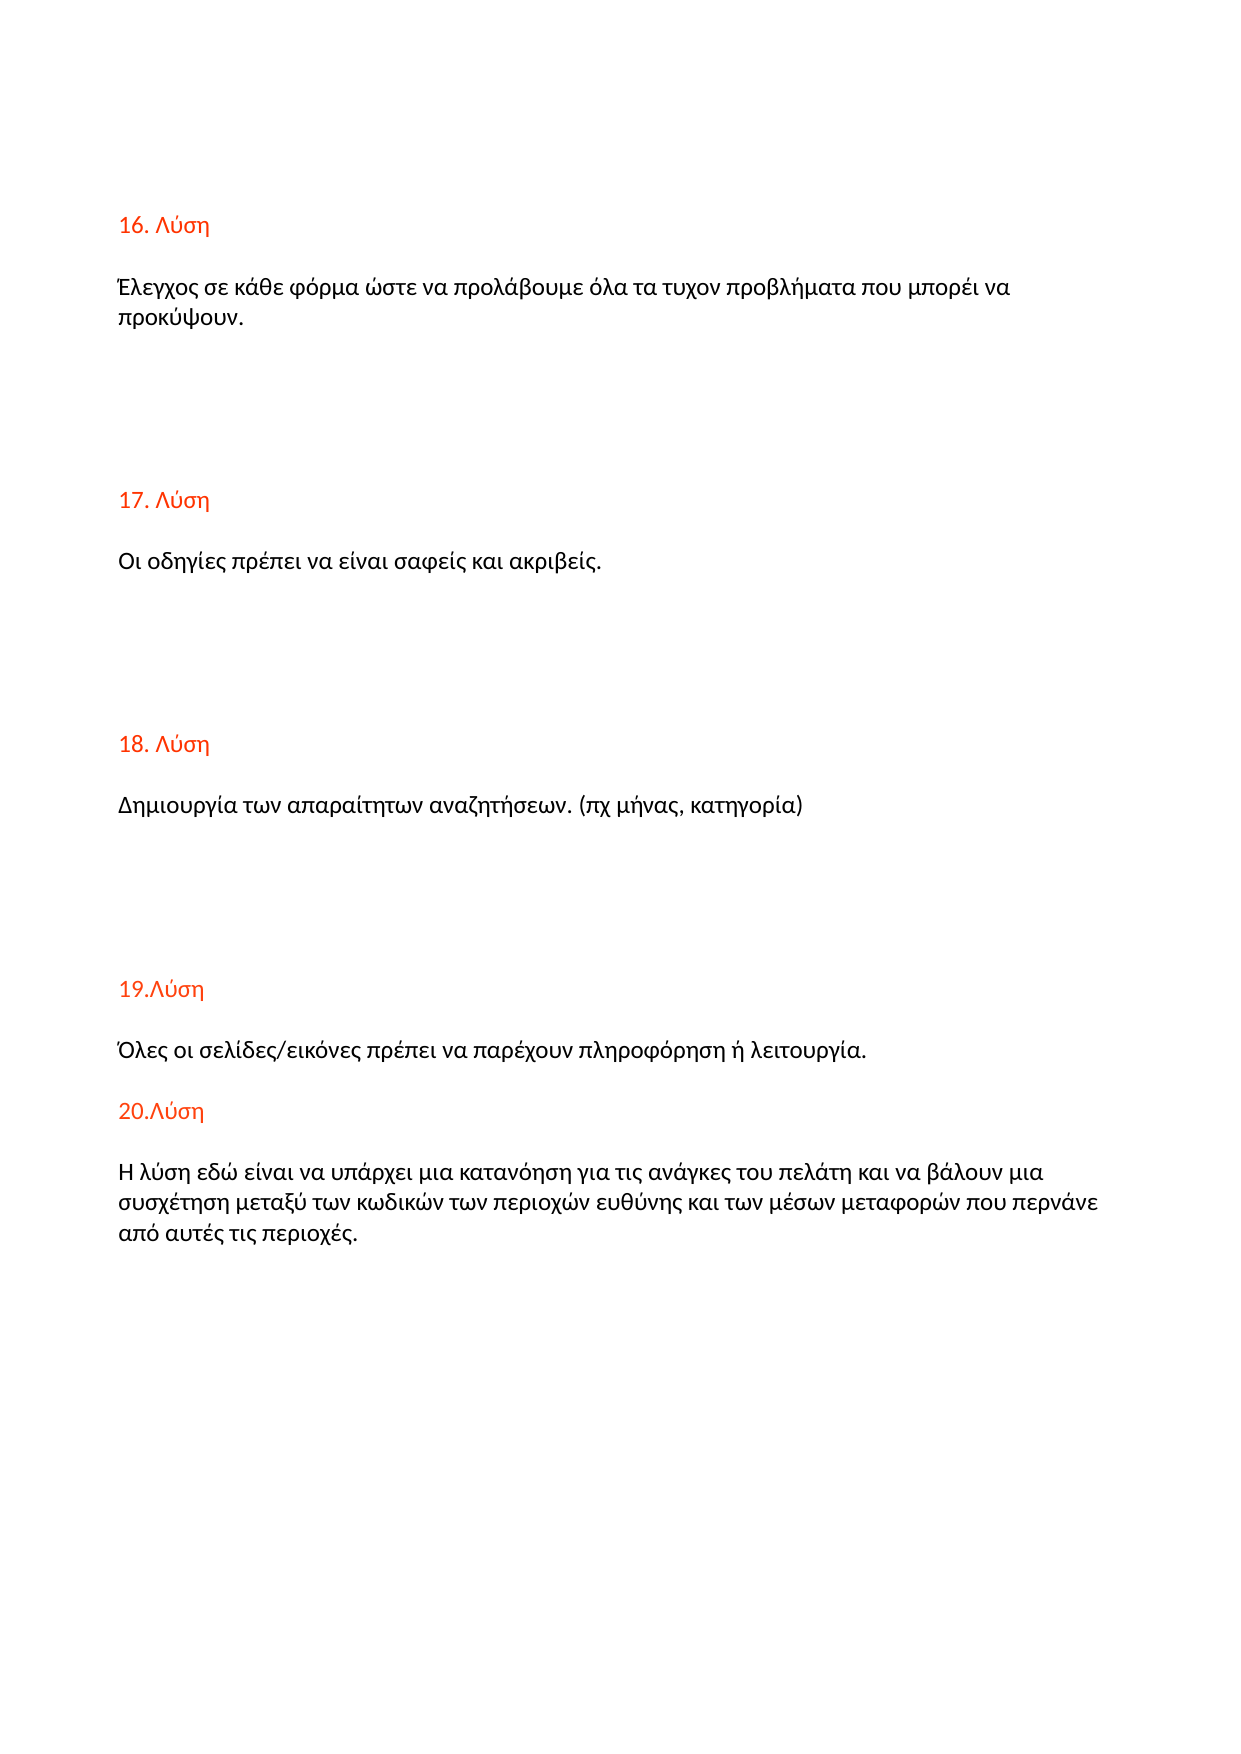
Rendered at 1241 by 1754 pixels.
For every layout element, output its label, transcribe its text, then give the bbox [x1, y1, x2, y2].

text Έλεγχος σε κάθε φόρμα ώστε να προλάβουμε όλα τα τυχον προβλήματα που μπορέι να προκύψουν. [118, 271, 1122, 332]
text 17. Λύση [118, 484, 1122, 515]
text 16. Λύση [118, 210, 1122, 240]
text Η λύση εδώ είναι να υπάρχει μια κατανόηση για τις ανάγκες του πελάτη και να βάλουν μια συσχέτηση μεταξύ των κωδικών των περιοχών ευθύνης και των μέσων μεταφορών που περνάνε από αυτές τις περιοχές. [118, 1156, 1122, 1247]
text 20.Λύση [118, 1095, 1122, 1125]
text Οι οδηγίες πρέπει να είναι σαφείς και ακριβείς. [118, 545, 1122, 576]
text Δημιουργία των απαραίτητων αναζητήσεων. (πχ μήνας, κατηγορία) [118, 789, 1122, 820]
text 18. Λύση [118, 728, 1122, 759]
text 19.Λύση [118, 973, 1122, 1003]
text Όλες οι σελίδες/εικόνες πρέπει να παρέχουν πληροφόρηση ή λειτουργία. [118, 1034, 1122, 1064]
